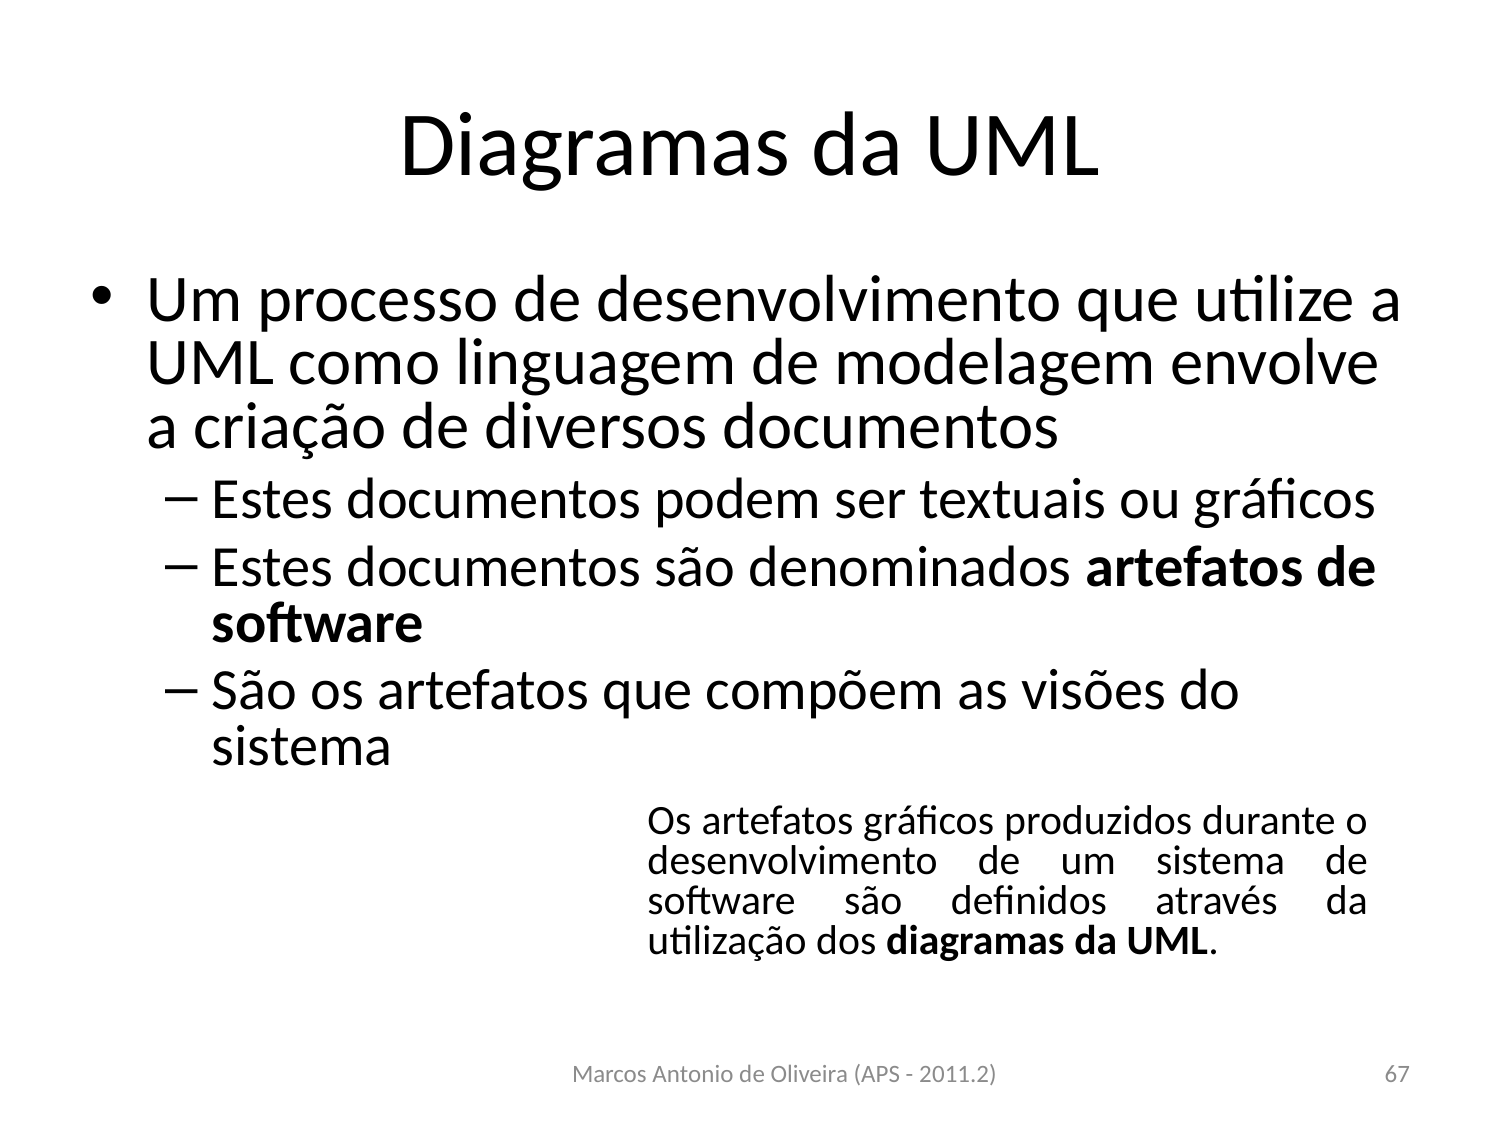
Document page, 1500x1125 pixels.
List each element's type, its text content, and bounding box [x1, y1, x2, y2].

title Diagramas da UML [75, 45, 1425, 233]
footer Marcos Antonio de Oliveira (APS - 2011.2) [512, 1042, 1058, 1103]
list Um processo de desenvolvimento que utilize a UML como linguagem de modelagem envolve a criação de diversos documentos Estes documentos podem ser textuais ou gráficos Estes documentos são denominados artefatos de software São os artefatos que compõem as visões do sistema [75, 262, 1425, 1005]
slide_number [1074, 1042, 1425, 1103]
text_box Os artefatos gráficos produzidos durante o desenvolvimento de um sistema de software são definidos através da utilização dos diagramas da UML. [632, 794, 1383, 970]
